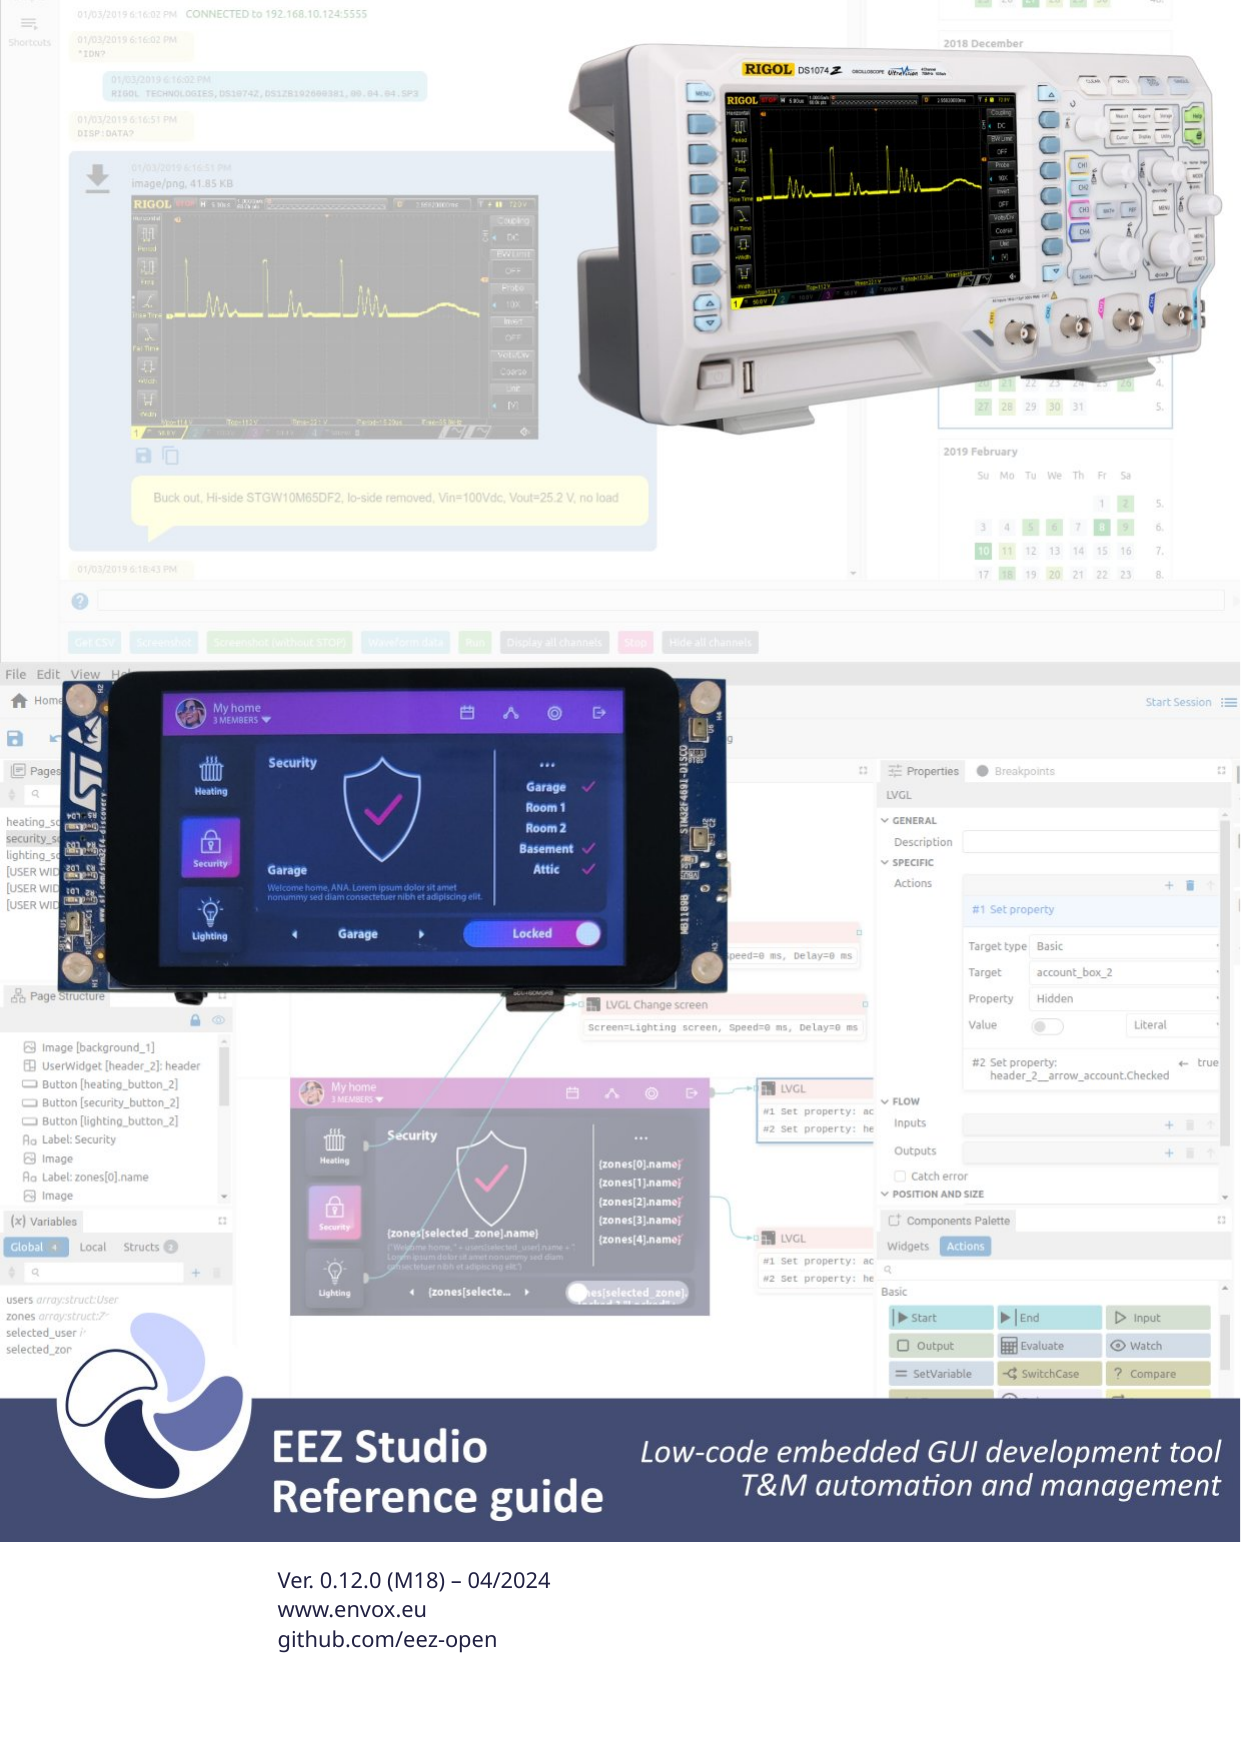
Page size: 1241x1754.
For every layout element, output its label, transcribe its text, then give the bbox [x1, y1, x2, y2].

picture [0, 0, 1241, 1542]
table_header Ver. 0.12.0 (M18) – 04/2024 www.envox.eu github.com/eez-open [272, 1559, 1240, 1660]
table_header [0, 1559, 272, 1660]
